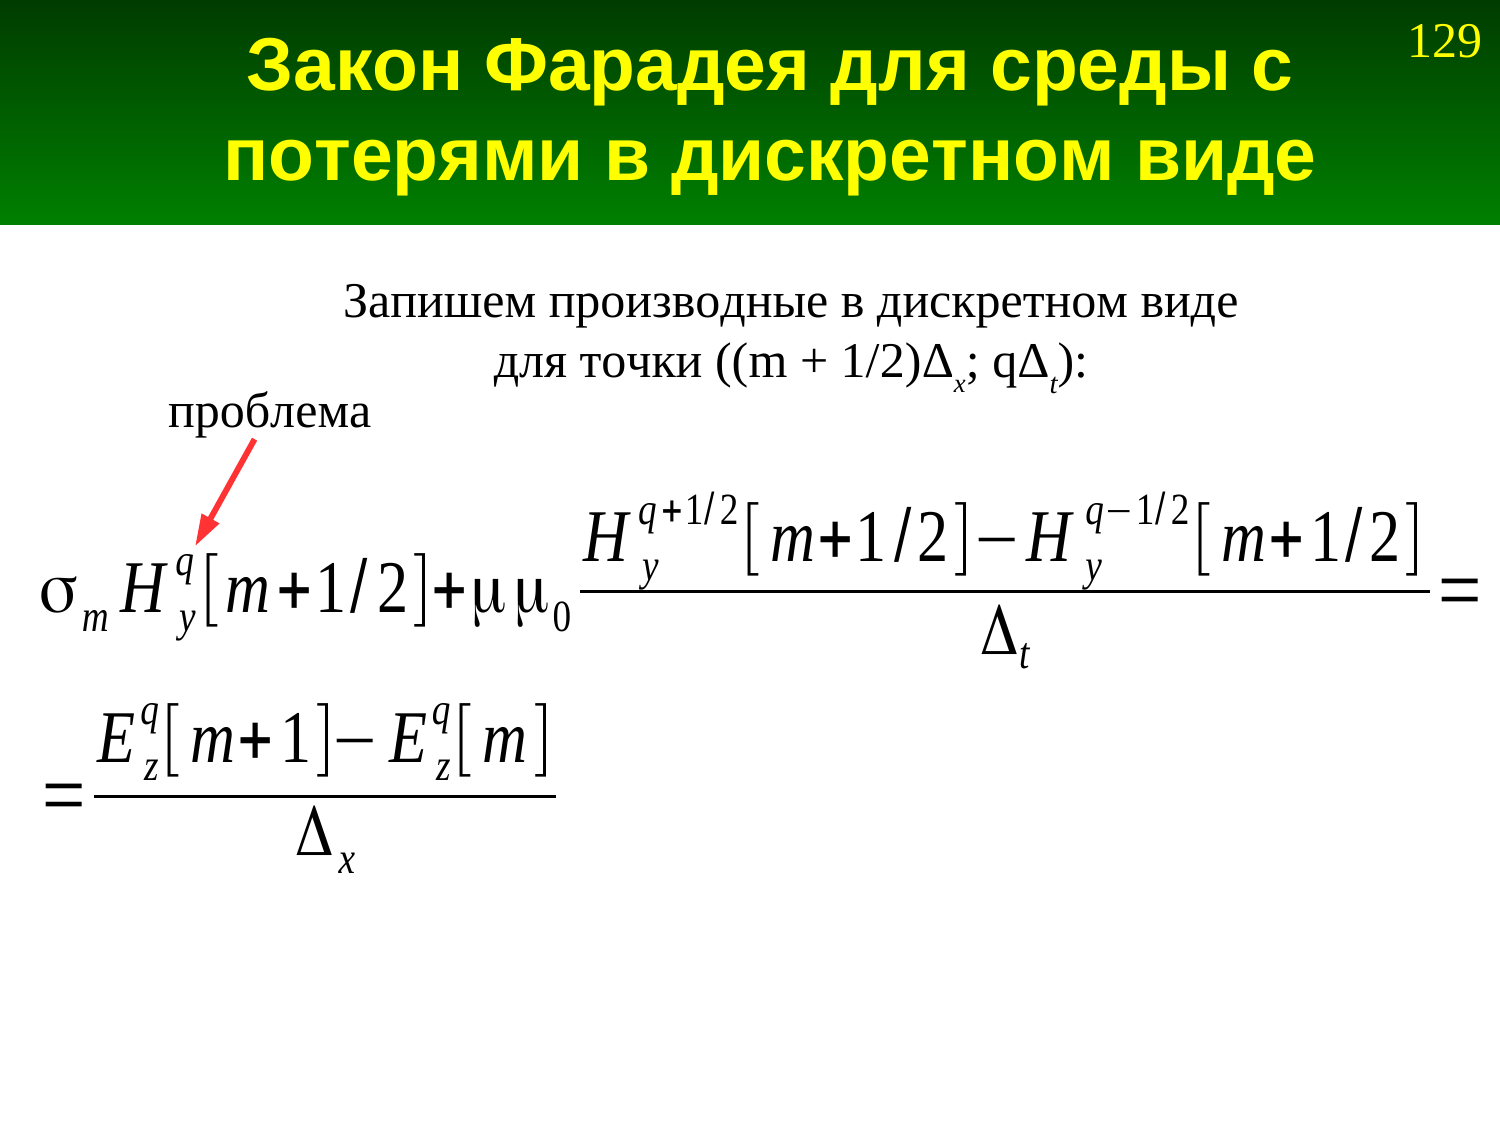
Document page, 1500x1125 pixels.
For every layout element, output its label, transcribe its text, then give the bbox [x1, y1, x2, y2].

chart [23, 482, 1500, 882]
text_box проблема [153, 370, 387, 446]
title Закон Фарадея для среды с потерями в дискретном виде [100, 7, 1441, 204]
text_box Запишем производные в дискретном виде для точки ((m + 1/2)Δx; qΔt): [328, 259, 1268, 407]
